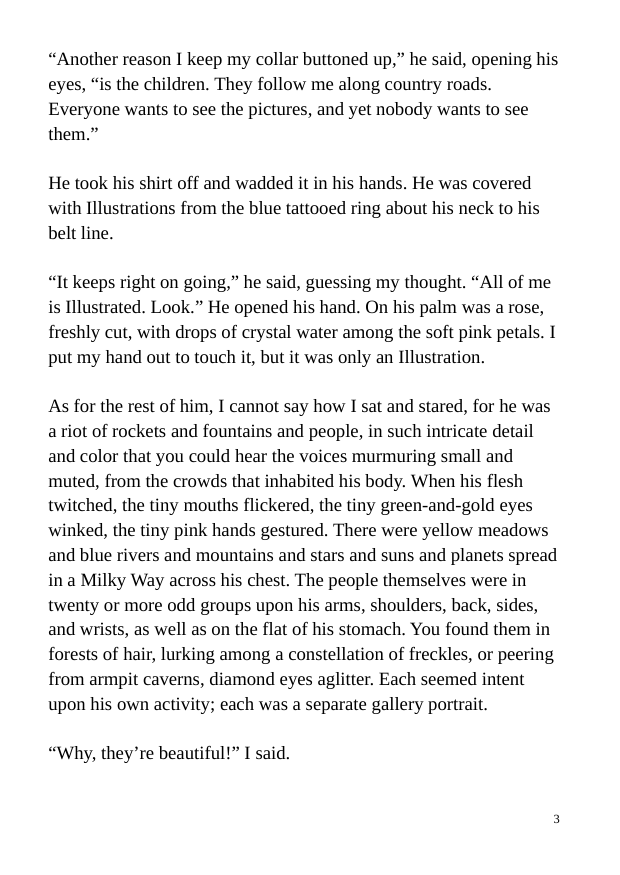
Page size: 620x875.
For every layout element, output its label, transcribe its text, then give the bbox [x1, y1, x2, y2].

text “Another reason I keep my collar buttoned up,” he said, opening his eyes, “is the children. They follow me along country roads. Everyone wants to see the pictures, and yet nobody wants to see them.” He took his shirt off and wadded it in his hands. He was covered with Illustrations from the blue tattooed ring about his neck to his belt line. “It keeps right on going,” he said, guessing my thought. “All of me is Illustrated. Look.” He opened his hand. On his palm was a rose, freshly cut, with drops of crystal water among the soft pink petals. I put my hand out to touch it, but it was only an Illustration. As for the rest of him, I cannot say how I sat and stared, for he was a riot of rockets and fountains and people, in such intricate detail and color that you could hear the voices murmuring small and muted, from the crowds that inhabited his body. When his flesh twitched, the tiny mouths flickered, the tiny green-and-gold eyes winked, the tiny pink hands gestured. There were yellow meadows and blue rivers and mountains and stars and suns and planets spread in a Milky Way across his chest. The people themselves were in twenty or more odd groups upon his arms, shoulders, back, sides, and wrists, as well as on the flat of his stomach. You found them in forests of hair, lurking among a constellation of freckles, or peering from armpit caverns, diamond eyes aglitter. Each seemed intent upon his own activity; each was a separate gallery portrait. “Why, they’re beautiful!” I said. [48, 48, 559, 788]
